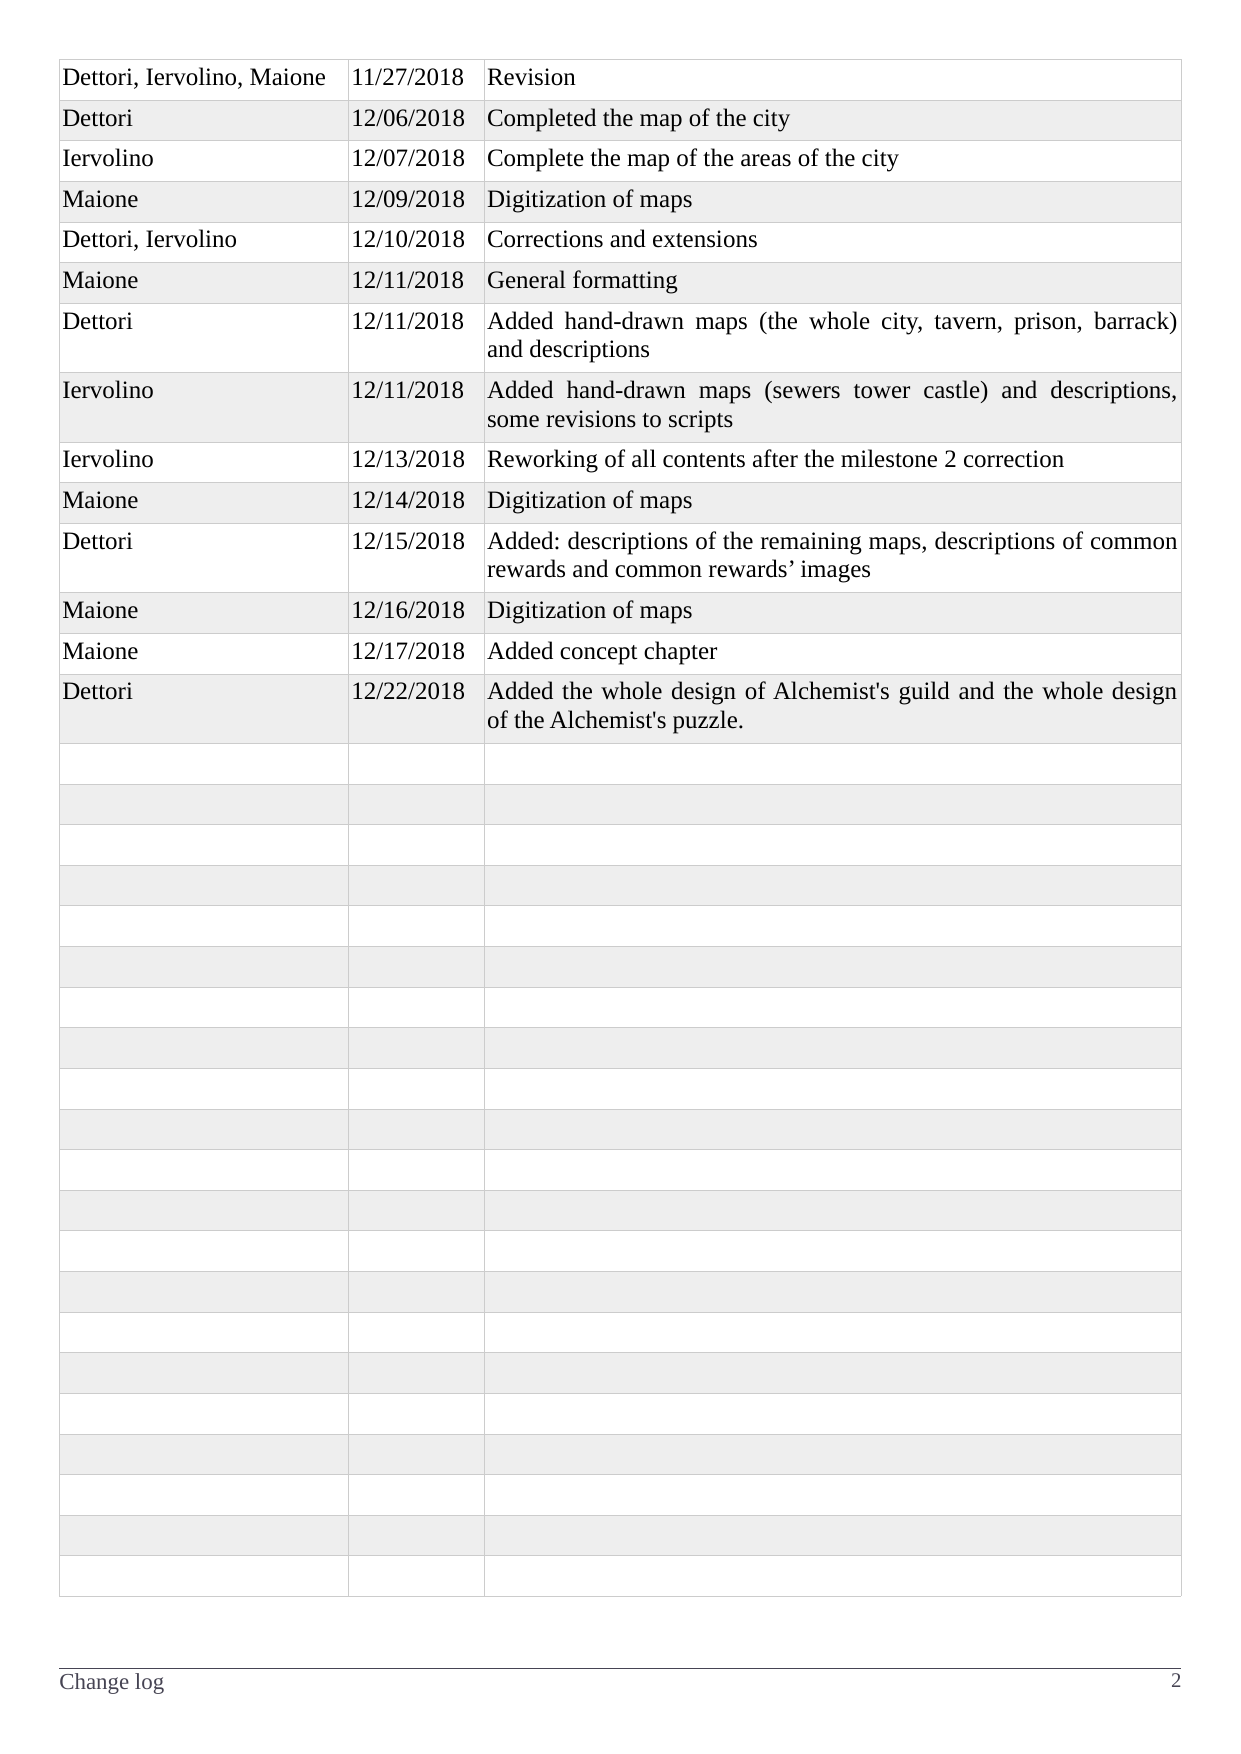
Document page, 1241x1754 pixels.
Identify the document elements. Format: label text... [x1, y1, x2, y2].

table_cell Completed the map of the city [485, 101, 1181, 140]
table_cell [349, 1231, 484, 1271]
table_cell 14/12/2018 [349, 483, 484, 523]
table_cell Iervolino [60, 443, 348, 482]
table_cell 16/12/2018 [349, 593, 484, 633]
table_cell [485, 785, 1181, 824]
table_cell [485, 1272, 1181, 1312]
table_cell [60, 988, 348, 1027]
table_cell Maione [60, 634, 348, 673]
table_cell Dettori [60, 675, 348, 743]
table_cell Dettori, Iervolino, Maione [60, 60, 348, 100]
table_cell 10/12/2018 [349, 223, 484, 262]
table_cell [485, 1475, 1181, 1515]
table_cell [349, 1556, 484, 1596]
table_cell [349, 1516, 484, 1555]
table_cell 06/12/2018 [349, 101, 484, 140]
table_cell Maione [60, 593, 348, 633]
table_cell [485, 1110, 1181, 1149]
table_cell [60, 785, 348, 824]
table_cell [60, 1516, 348, 1555]
table_cell [349, 1394, 484, 1433]
table_cell 07/12/2018 [349, 141, 484, 181]
table_cell Dettori [60, 524, 348, 592]
table_cell [349, 1475, 484, 1515]
table_cell [485, 1150, 1181, 1190]
table_cell 13/12/2018 [349, 443, 484, 482]
table_cell 17/12/2018 [349, 634, 484, 673]
table_cell Corrections and extensions [485, 223, 1181, 262]
table_cell [485, 988, 1181, 1027]
table_cell [485, 1231, 1181, 1271]
table_cell Added hand-drawn maps (the whole city, tavern, prison, barrack) and descriptions [485, 304, 1181, 372]
table_cell [60, 1313, 348, 1352]
table_cell Added hand-drawn maps (sewers tower castle) and descriptions, some revisions to scripts [485, 373, 1181, 442]
table_cell [349, 1191, 484, 1230]
table_cell Revision [485, 60, 1181, 100]
table_cell [349, 825, 484, 865]
table_cell [485, 866, 1181, 905]
table_cell Maione [60, 263, 348, 303]
table_cell [349, 1353, 484, 1393]
table_cell [60, 1231, 348, 1271]
table_cell [485, 1556, 1181, 1596]
table_cell [349, 1069, 484, 1108]
table_cell [349, 988, 484, 1027]
table_cell [485, 744, 1181, 783]
table_cell 27/11/2018 [349, 60, 484, 100]
table_cell 11/12/2018 [349, 304, 484, 372]
table_cell [349, 1028, 484, 1068]
table_cell Added the whole design of Alchemist's guild and the whole design of the Alchemist's puzzle. [485, 675, 1181, 743]
table_cell Digitization of maps [485, 483, 1181, 523]
table_cell Added: descriptions of the remaining maps, descriptions of common rewards and common rewards’ images [485, 524, 1181, 592]
table_cell Iervolino [60, 141, 348, 181]
table_cell [485, 825, 1181, 865]
table_cell Maione [60, 483, 348, 523]
table_cell Added concept chapter [485, 634, 1181, 673]
table_cell 09/12/2018 [349, 182, 484, 222]
table_cell Maione [60, 182, 348, 222]
table_cell 15/12/2018 [349, 524, 484, 592]
table_cell [485, 1313, 1181, 1352]
table_cell [60, 1556, 348, 1596]
table_cell [349, 1435, 484, 1474]
table_cell [349, 1110, 484, 1149]
table_cell [60, 1475, 348, 1515]
table_cell [60, 866, 348, 905]
table_cell [485, 1353, 1181, 1393]
table_cell [60, 1069, 348, 1108]
table_cell [60, 1353, 348, 1393]
table_cell Iervolino [60, 373, 348, 442]
table_cell [60, 947, 348, 987]
table_cell [349, 785, 484, 824]
table_cell [349, 744, 484, 783]
table_cell [60, 744, 348, 783]
table_cell [485, 1191, 1181, 1230]
table_cell [349, 906, 484, 946]
table_cell [60, 906, 348, 946]
table_cell Reworking of all contents after the milestone 2 correction [485, 443, 1181, 482]
table_cell [485, 906, 1181, 946]
table_cell [60, 1394, 348, 1433]
table_cell Digitization of maps [485, 593, 1181, 633]
table_cell Dettori [60, 304, 348, 372]
table_cell [485, 1394, 1181, 1433]
table_cell [60, 1110, 348, 1149]
table_cell [349, 866, 484, 905]
table_cell [349, 1272, 484, 1312]
table_cell [60, 1150, 348, 1190]
table_cell [349, 1150, 484, 1190]
table_cell [60, 1191, 348, 1230]
table_cell [485, 1028, 1181, 1068]
table_cell [485, 947, 1181, 987]
table_cell 22/12/2018 [349, 675, 484, 743]
table_cell [60, 1028, 348, 1068]
table_cell [60, 825, 348, 865]
table_cell Digitization of maps [485, 182, 1181, 222]
table_cell 11/12/2018 [349, 373, 484, 442]
table_cell General formatting [485, 263, 1181, 303]
table_cell [485, 1435, 1181, 1474]
table_cell Complete the map of the areas of the city [485, 141, 1181, 181]
table_cell [349, 1313, 484, 1352]
table_cell Dettori, Iervolino [60, 223, 348, 262]
table_cell [485, 1069, 1181, 1108]
table_cell [485, 1516, 1181, 1555]
table_cell [60, 1272, 348, 1312]
table_cell 11/12/2018 [349, 263, 484, 303]
table_cell [60, 1435, 348, 1474]
table_cell Dettori [60, 101, 348, 140]
table_cell [349, 947, 484, 987]
